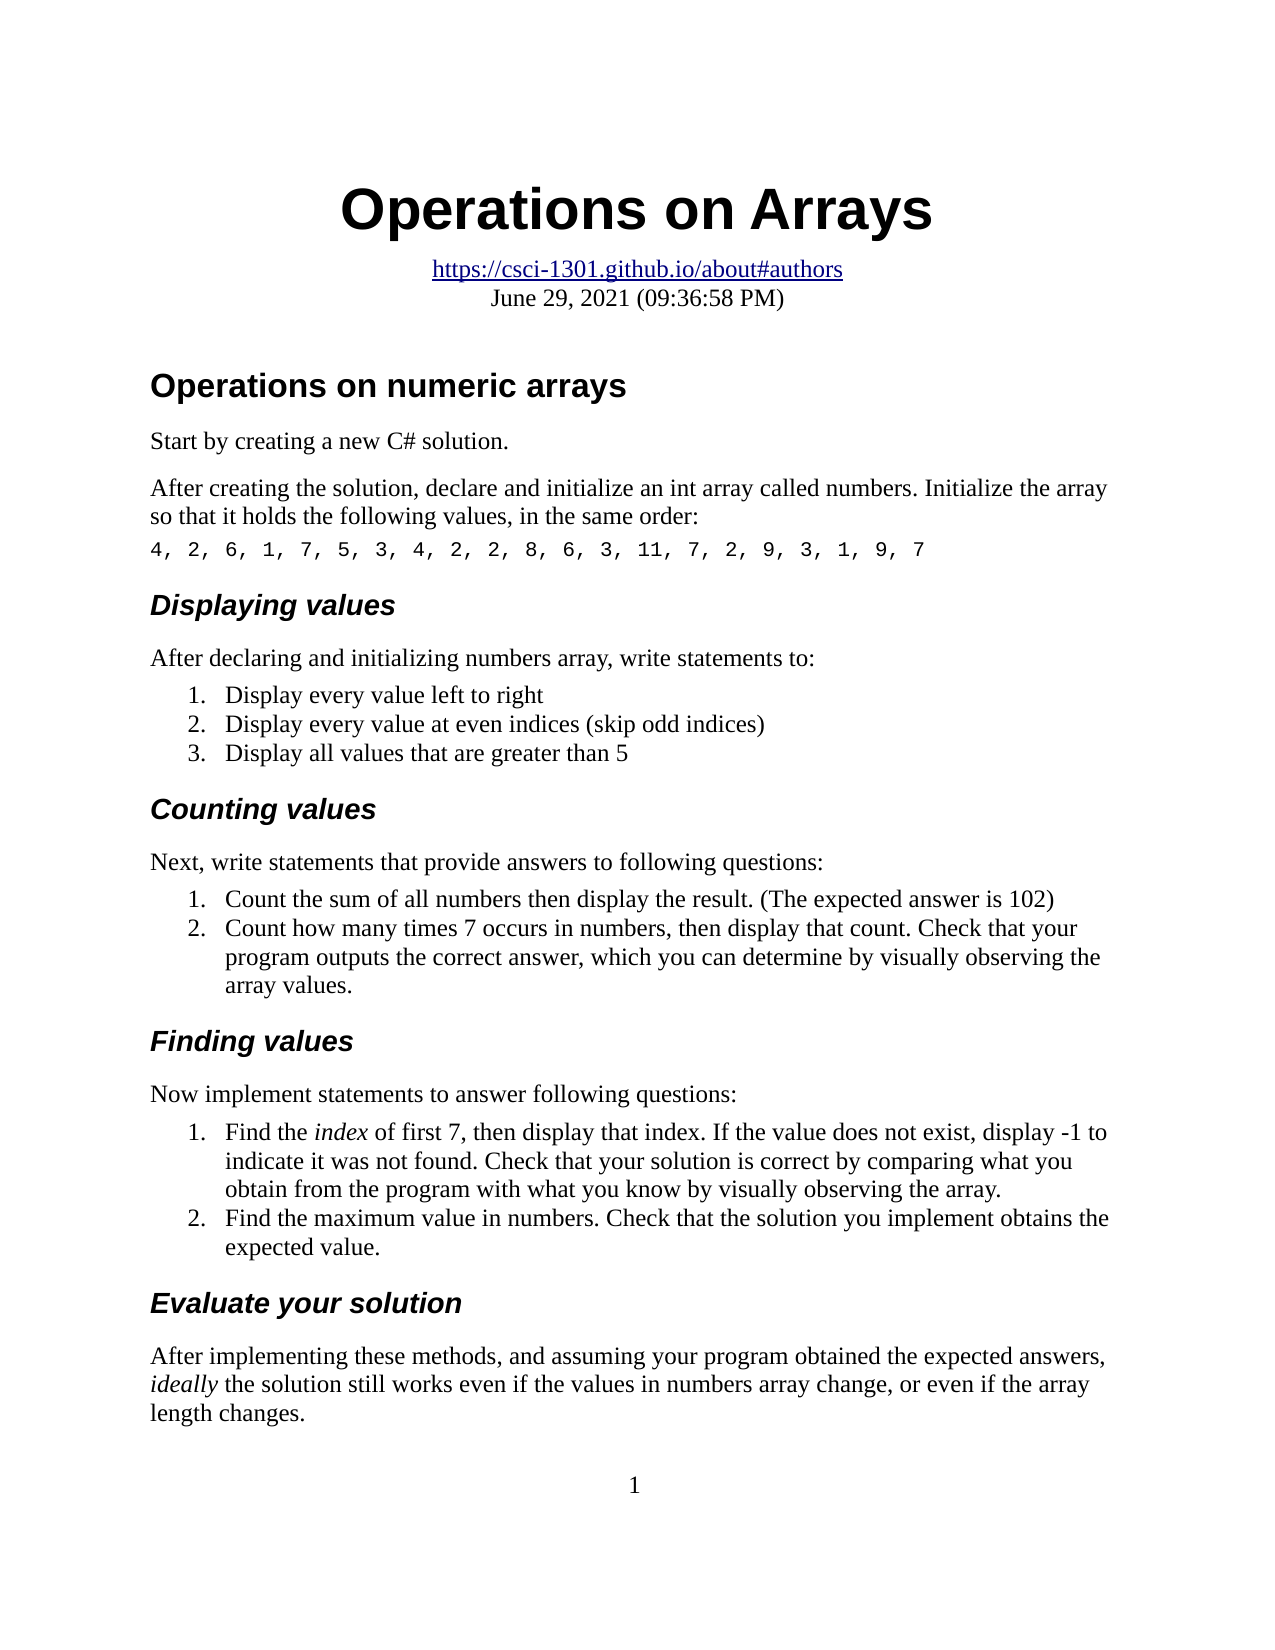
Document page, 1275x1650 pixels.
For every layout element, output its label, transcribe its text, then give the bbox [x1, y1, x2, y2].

text June 29, 2021 (09:36:58 PM) [150, 283, 1125, 312]
title Operations on Arrays [150, 175, 1125, 242]
subtitle Operations on numeric arrays [150, 366, 1125, 404]
subtitle Evaluate your solution [150, 1286, 1125, 1319]
text Next, write statements that provide answers to following questions: [150, 847, 1125, 875]
text Start by creating a new C# solution. [150, 426, 1125, 455]
text Now implement statements to answer following questions: [150, 1079, 1125, 1108]
text 4, 2, 6, 1, 7, 5, 3, 4, 2, 2, 8, 6, 3, 11, 7, 2, 9, 3, 1, 9, 7 [150, 539, 1125, 563]
list Find the index of first 7, then display that index. If the value does not exist, display -1 to indicate it was not found. Check that your solution is correct by comparing what you obtain from the program with what you know by visually observing the array. [187, 1117, 1125, 1203]
subtitle Counting values [150, 792, 1125, 825]
list Display all values that are greater than 5 [187, 738, 1125, 767]
list Count the sum of all numbers then display the result. (The expected answer is 102) [187, 884, 1125, 913]
subtitle Finding values [150, 1024, 1125, 1058]
list Display every value at even indices (skip odd indices) [187, 709, 1125, 738]
text After declaring and initializing numbers array, write statements to: [150, 643, 1125, 671]
text After implementing these methods, and assuming your program obtained the expected answers, ideally the solution still works even if the values in numbers array change, or even if the array length changes. [150, 1341, 1125, 1427]
list Count how many times 7 occurs in numbers, then display that count. Check that your program outputs the correct answer, which you can determine by visually observing the array values. [187, 913, 1125, 999]
text https://csci-1301.github.io/about#authors [150, 254, 1125, 283]
list Find the maximum value in numbers. Check that the solution you implement obtains the expected value. [187, 1203, 1125, 1261]
subtitle Displaying values [150, 588, 1125, 621]
text After creating the solution, declare and initialize an int array called numbers. Initialize the array so that it holds the following values, in the same order: [150, 473, 1125, 530]
list Display every value left to right [187, 680, 1125, 709]
